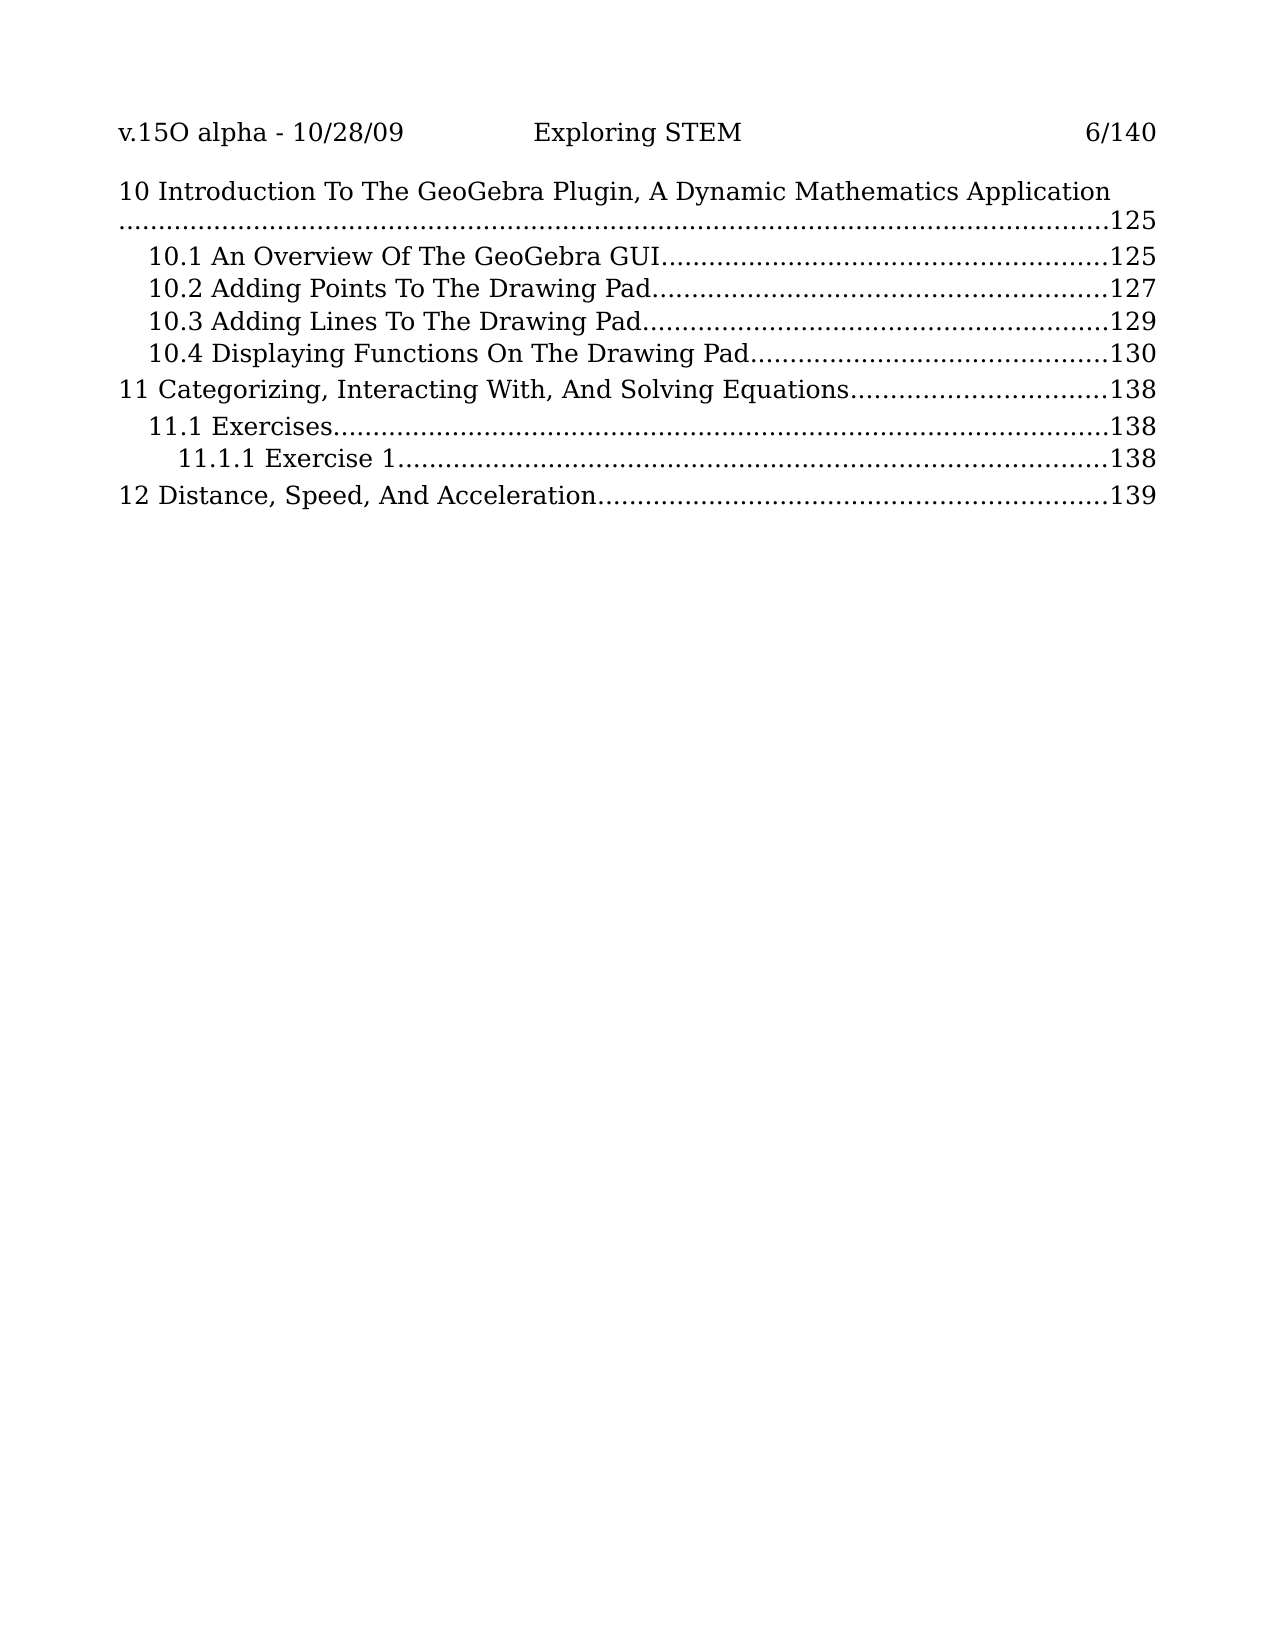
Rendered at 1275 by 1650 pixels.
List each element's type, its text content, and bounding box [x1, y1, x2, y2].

text 11 Categorizing, Interacting With, And Solving Equations 138 [118, 376, 1157, 405]
text 10.2 Adding Points To The Drawing Pad 127 [148, 275, 1157, 304]
text 11.1.1 Exercise 1 138 [177, 444, 1157, 473]
text 11.1 Exercises 138 [148, 412, 1157, 441]
text 10.3 Adding Lines To The Drawing Pad 129 [148, 307, 1157, 336]
text 10.4 Displaying Functions On The Drawing Pad 130 [148, 339, 1157, 368]
text 10.1 An Overview Of The GeoGebra GUI 125 [148, 243, 1157, 272]
text 10 Introduction To The GeoGebra Plugin, A Dynamic Mathematics Application 125 [118, 177, 1157, 235]
text 12 Distance, Speed, And Acceleration 139 [118, 481, 1157, 510]
